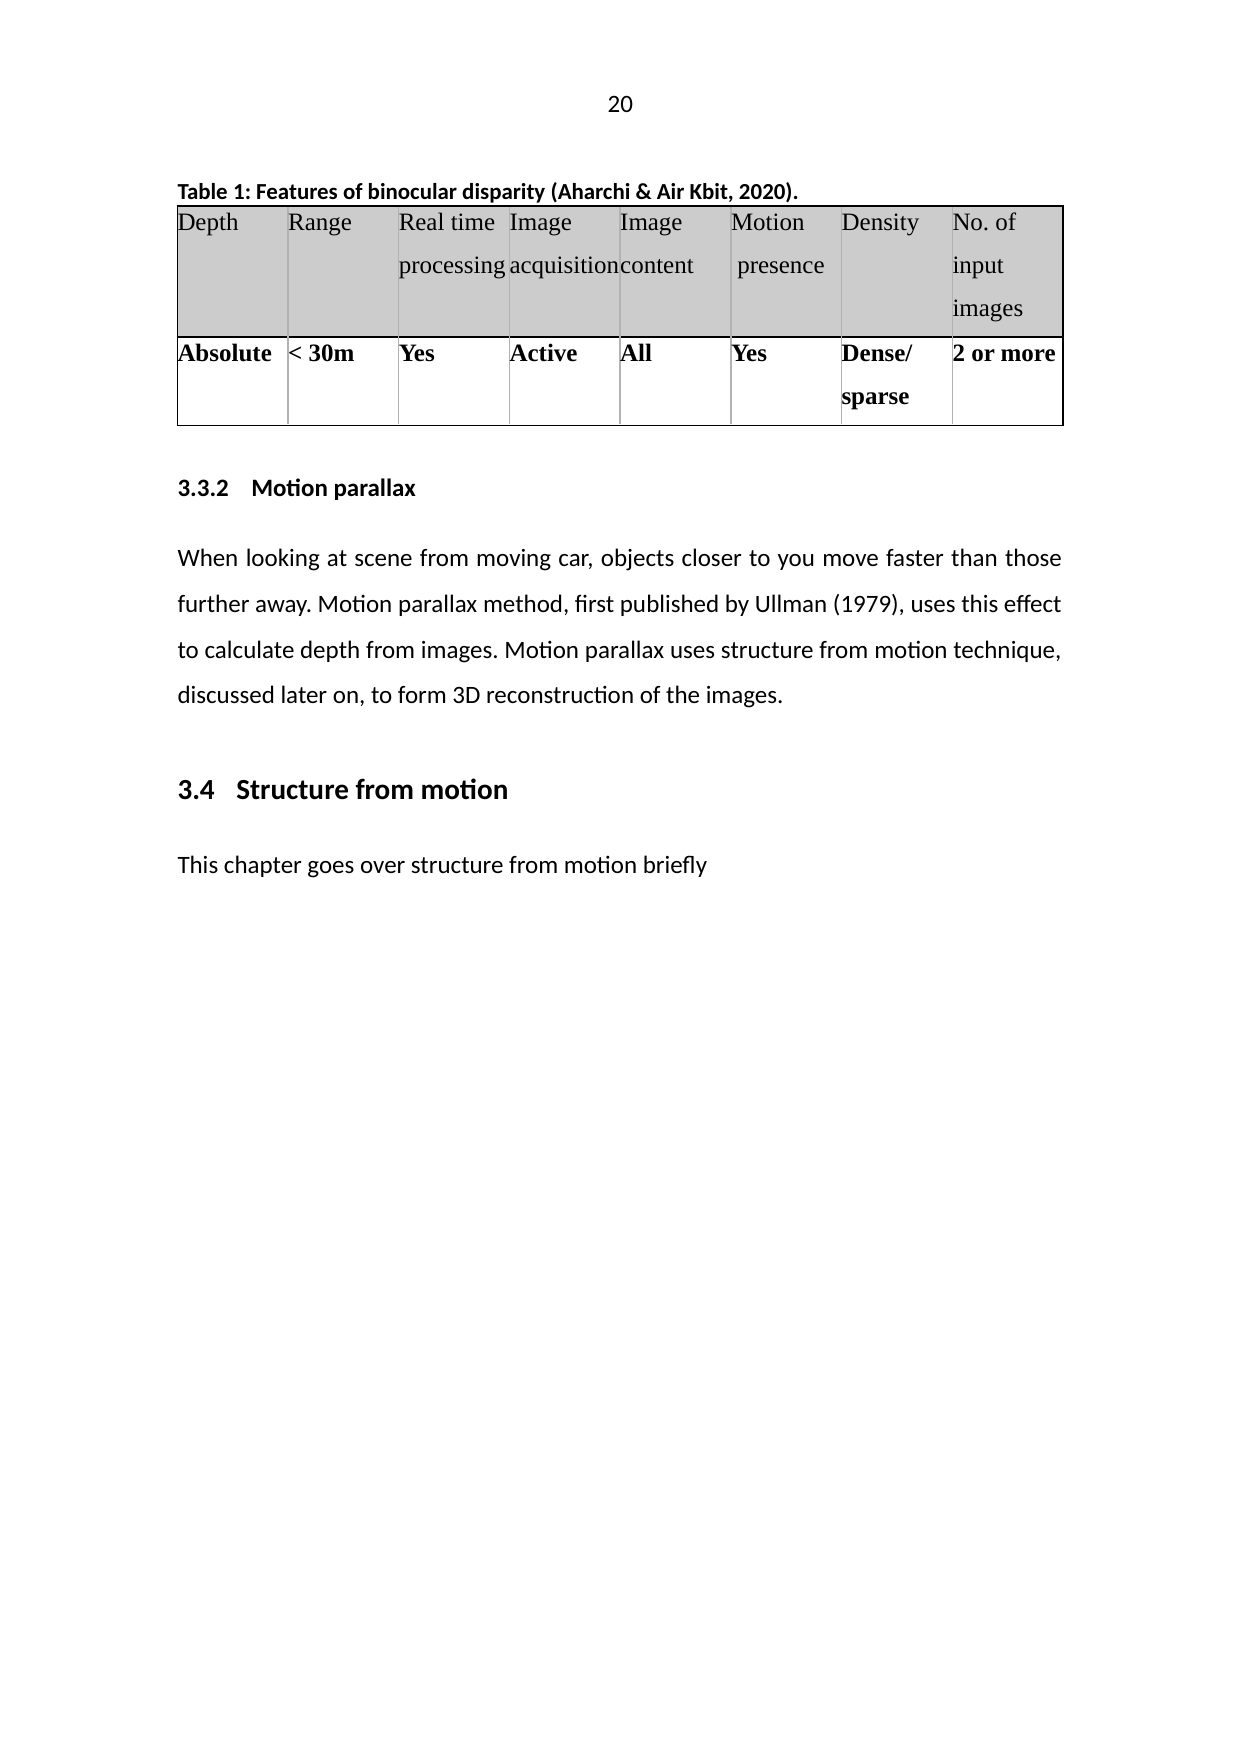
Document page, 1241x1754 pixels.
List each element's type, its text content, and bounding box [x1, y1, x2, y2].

table_cell 2 or more [953, 338, 1062, 424]
table_cell Yes [399, 338, 509, 424]
table_header Range [289, 207, 398, 336]
table_header Real time processing [399, 207, 509, 336]
subtitle Structure from motion [177, 771, 1063, 807]
text When looking at scene from moving car, objects closer to you move faster than those further away. Motion parallax method, first published by Ullman (1979), uses this effect to calculate depth from images. Motion parallax uses structure from motion technique, discussed later on, to form 3D reconstruction of the images. [177, 542, 1063, 710]
table_cell Yes [732, 338, 841, 424]
table_cell Absolute [178, 338, 287, 424]
table_cell Active [510, 338, 619, 424]
table_header Depth [178, 207, 287, 336]
table_header Image acquisition [510, 207, 619, 336]
text Table 1: Features of binocular disparity (Aharchi & Air Kbit, 2020). [177, 177, 1063, 205]
table_header No. of input images [953, 207, 1062, 336]
table_cell Dense/sparse [842, 338, 952, 424]
subtitle Motion parallax [177, 472, 1063, 502]
table_cell < 30m [289, 338, 398, 424]
table_cell All [621, 338, 730, 424]
text This chapter goes over structure from motion briefly [177, 849, 1063, 880]
table_header Motion presence [732, 207, 841, 336]
table_header Density [842, 207, 952, 336]
table_header Image content [621, 207, 730, 336]
